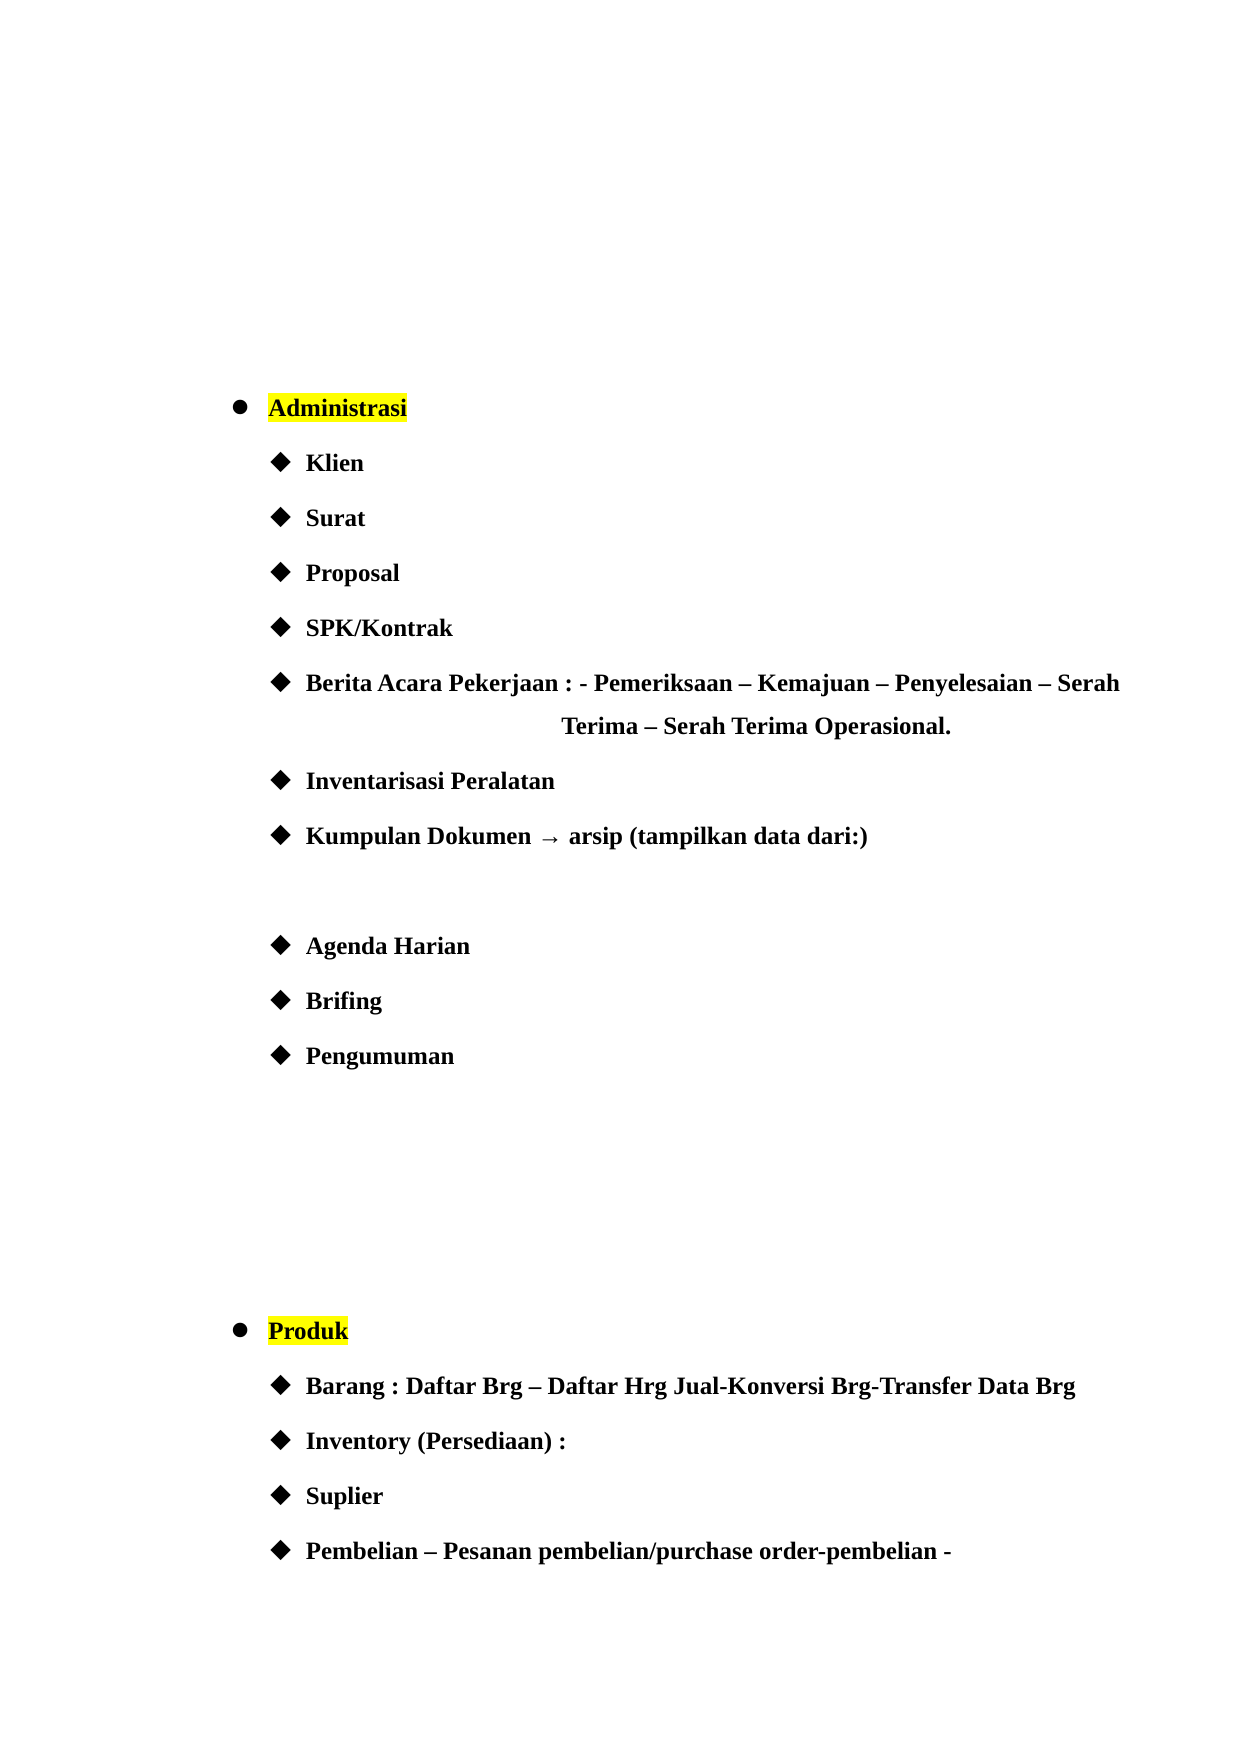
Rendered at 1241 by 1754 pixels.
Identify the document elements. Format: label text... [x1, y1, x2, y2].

list Kumpulan Dokumen → arsip (tampilkan data dari:) [268, 821, 1122, 850]
list Agenda Harian [268, 931, 1122, 960]
list Proposal [268, 558, 1122, 587]
list Suplier [268, 1481, 1122, 1510]
list Inventarisasi Peralatan [268, 766, 1122, 795]
list Surat [268, 503, 1122, 532]
list Pembelian – Pesanan pembelian/purchase order-pembelian - [268, 1536, 1122, 1565]
list Inventory (Persediaan) : [268, 1426, 1122, 1455]
list Barang : Daftar Brg – Daftar Hrg Jual-Konversi Brg-Transfer Data Brg [268, 1371, 1122, 1400]
list Administrasi [231, 393, 1122, 422]
list Produk [231, 1316, 1122, 1345]
list SPK/Kontrak [268, 613, 1122, 642]
list Berita Acara Pekerjaan : - Pemeriksaan – Kemajuan – Penyelesaian – Serah Terima – Serah Terima Operasional. [268, 668, 1122, 740]
list Klien [268, 448, 1122, 477]
list Pengumuman [268, 1041, 1122, 1070]
list Brifing [268, 986, 1122, 1015]
